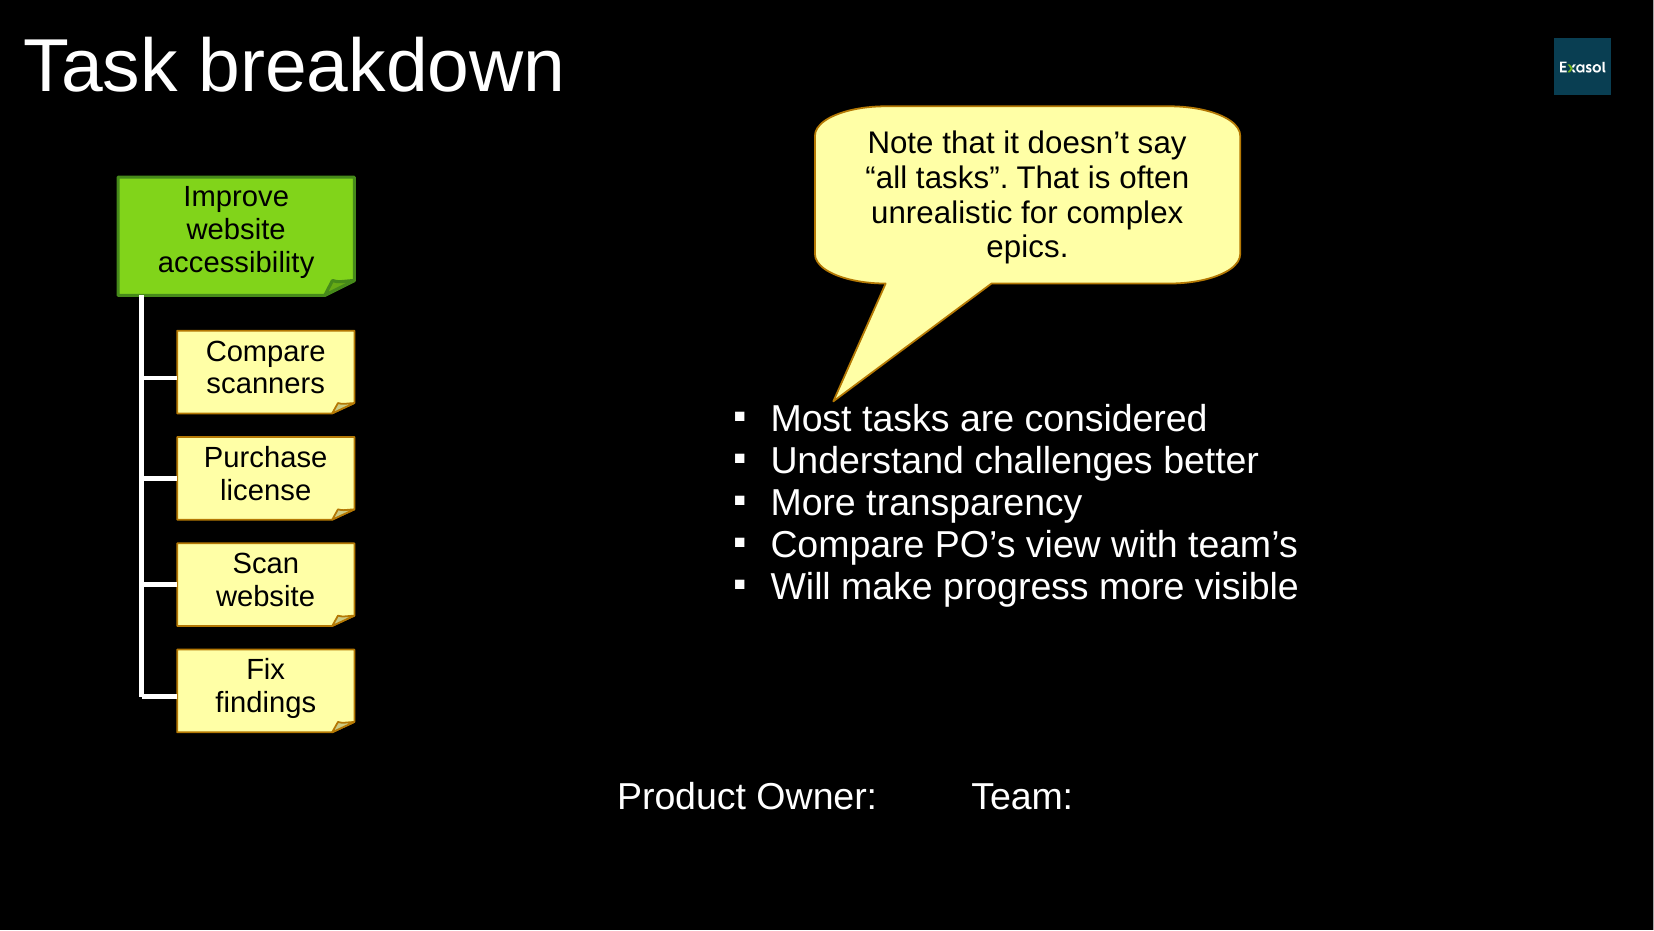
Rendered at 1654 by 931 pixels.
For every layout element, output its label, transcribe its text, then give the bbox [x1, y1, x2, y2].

text_box Fix findings [177, 649, 355, 733]
text_box Note that it doesn’t say “all tasks”. That is often unrealistic for complex epics. [814, 106, 1241, 402]
text_box Improve website accessibility [118, 177, 355, 296]
text_box Scan website [177, 543, 355, 626]
text_box Compare scanners [177, 330, 355, 414]
title Task breakdown [23, 11, 1589, 119]
text_box Purchase license [177, 437, 355, 520]
text_box Most tasks are considered Understand challenges better More transparency Compare PO’s view with team’s Will make progress more visible [720, 389, 1314, 615]
picture [1589, 38, 1611, 95]
text_box Product Owner: Team: [602, 767, 1170, 825]
